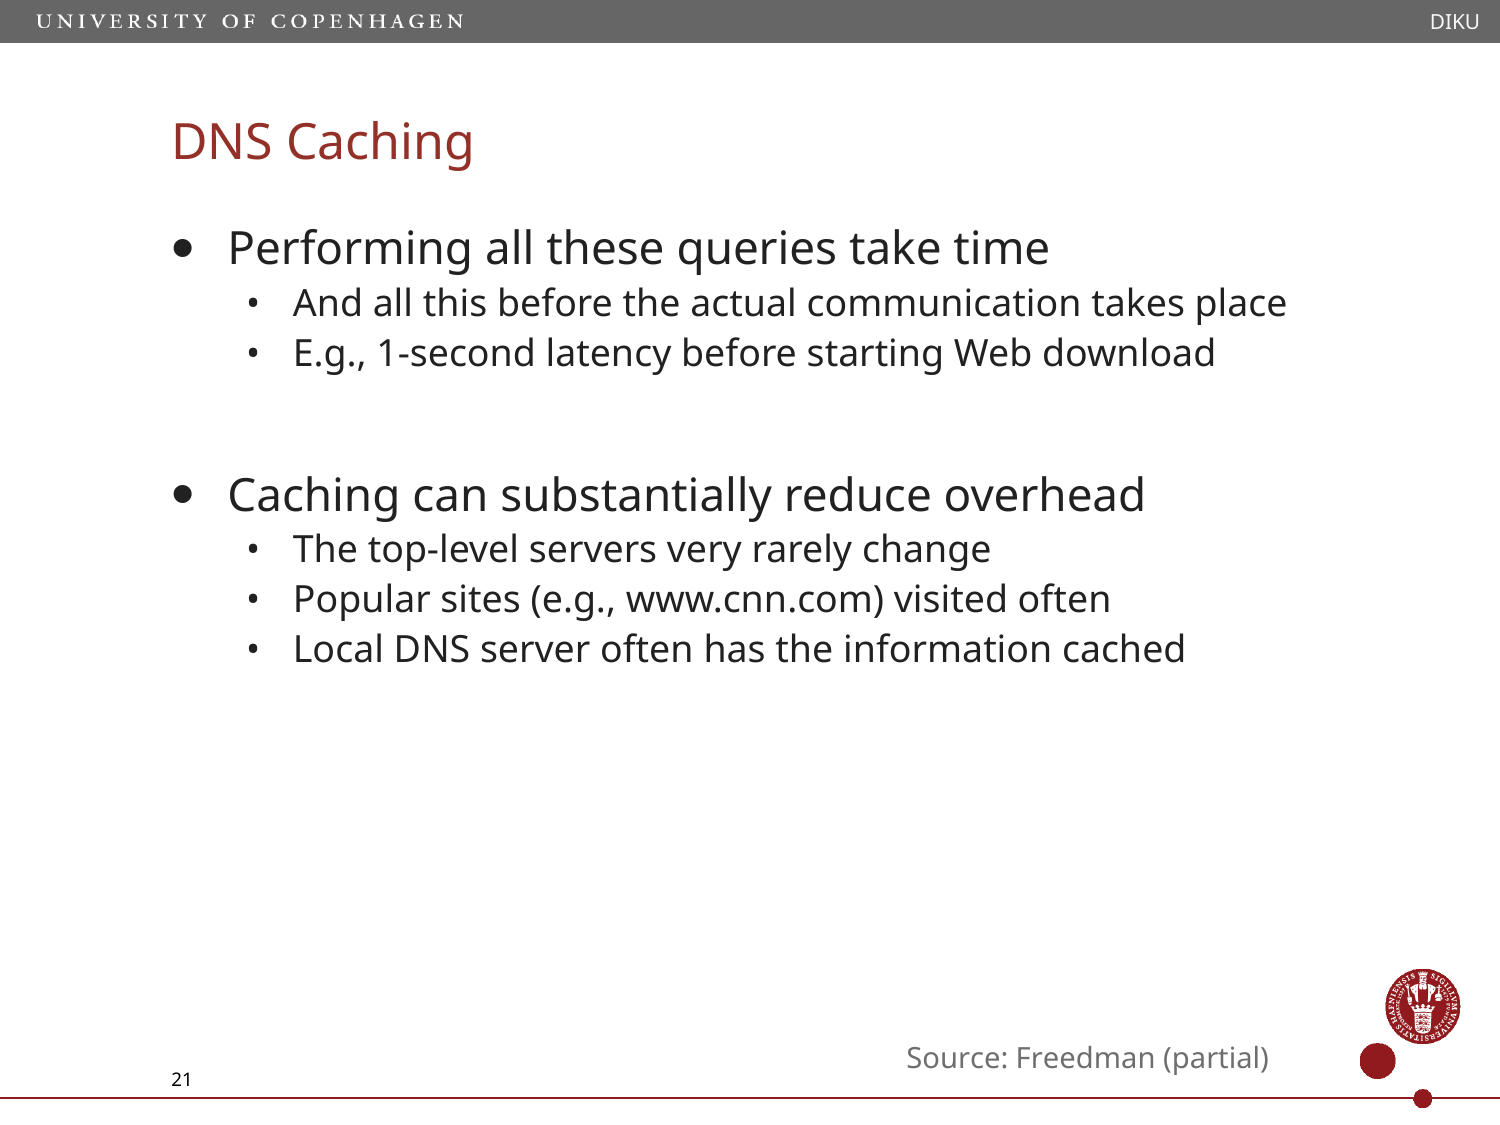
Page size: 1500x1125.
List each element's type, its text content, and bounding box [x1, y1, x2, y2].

list Performing all these queries take time And all this before the actual communication takes place E.g., 1-second latency before starting Web download Caching can substantially reduce overhead The top-level servers very rarely change Popular sites (e.g., www.cnn.com) visited often Local DNS server often has the information cached [171, 225, 1329, 900]
text_box Source: Freedman (partial) [891, 1031, 1341, 1083]
picture [0, 910, 1500, 1122]
title DNS Caching [171, 75, 1329, 171]
text_box DIKU [469, 0, 1495, 43]
text_box [171, 1067, 522, 1092]
